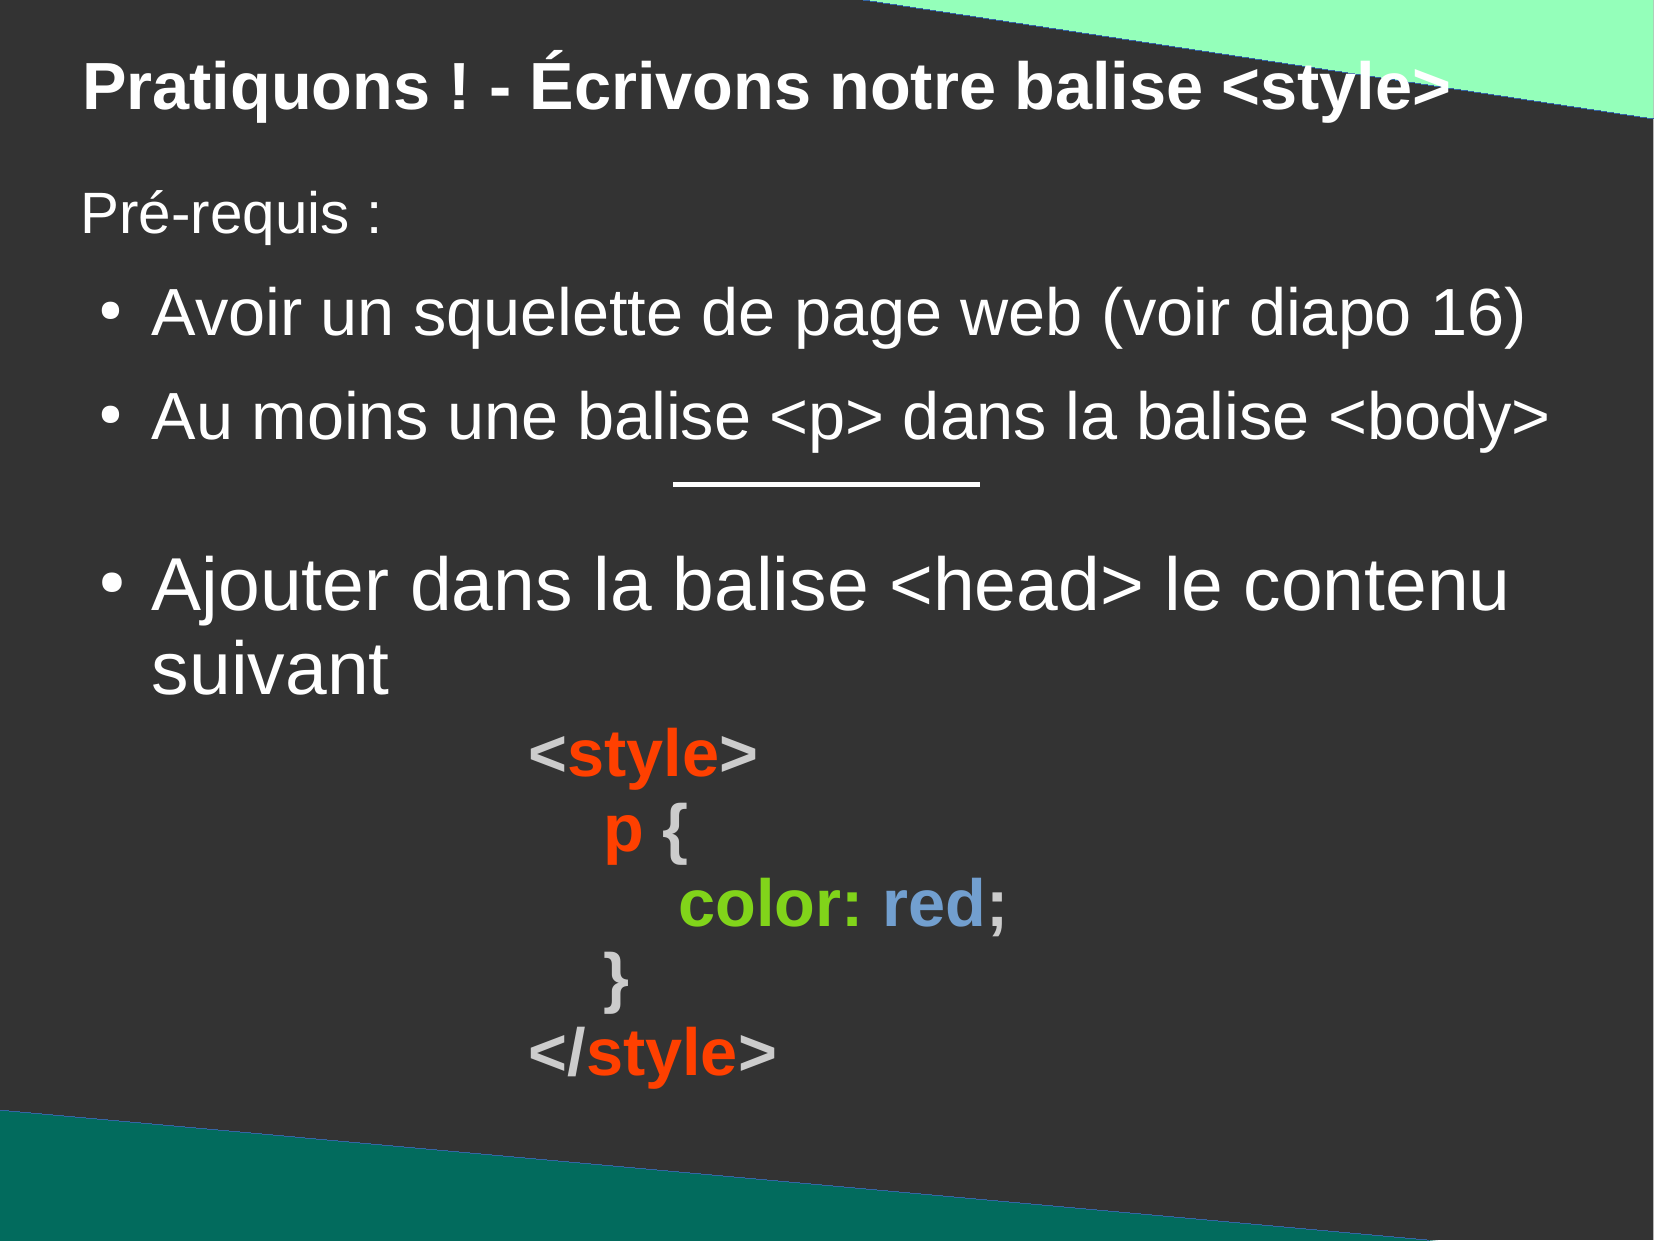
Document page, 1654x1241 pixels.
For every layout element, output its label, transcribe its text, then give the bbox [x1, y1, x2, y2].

text_box <style> p { color: red; } </style> [514, 721, 1140, 1098]
text_box [863, 0, 1654, 119]
list Ajouter dans la balise <head> le contenu suivant [80, 542, 1605, 721]
title Pratiquons ! - Écrivons notre balise <style> [82, 49, 1571, 152]
list Pré-requis : Avoir un squelette de page web (voir diapo 16) Au moins une balise <p> dans la balise <body> [80, 180, 1620, 473]
